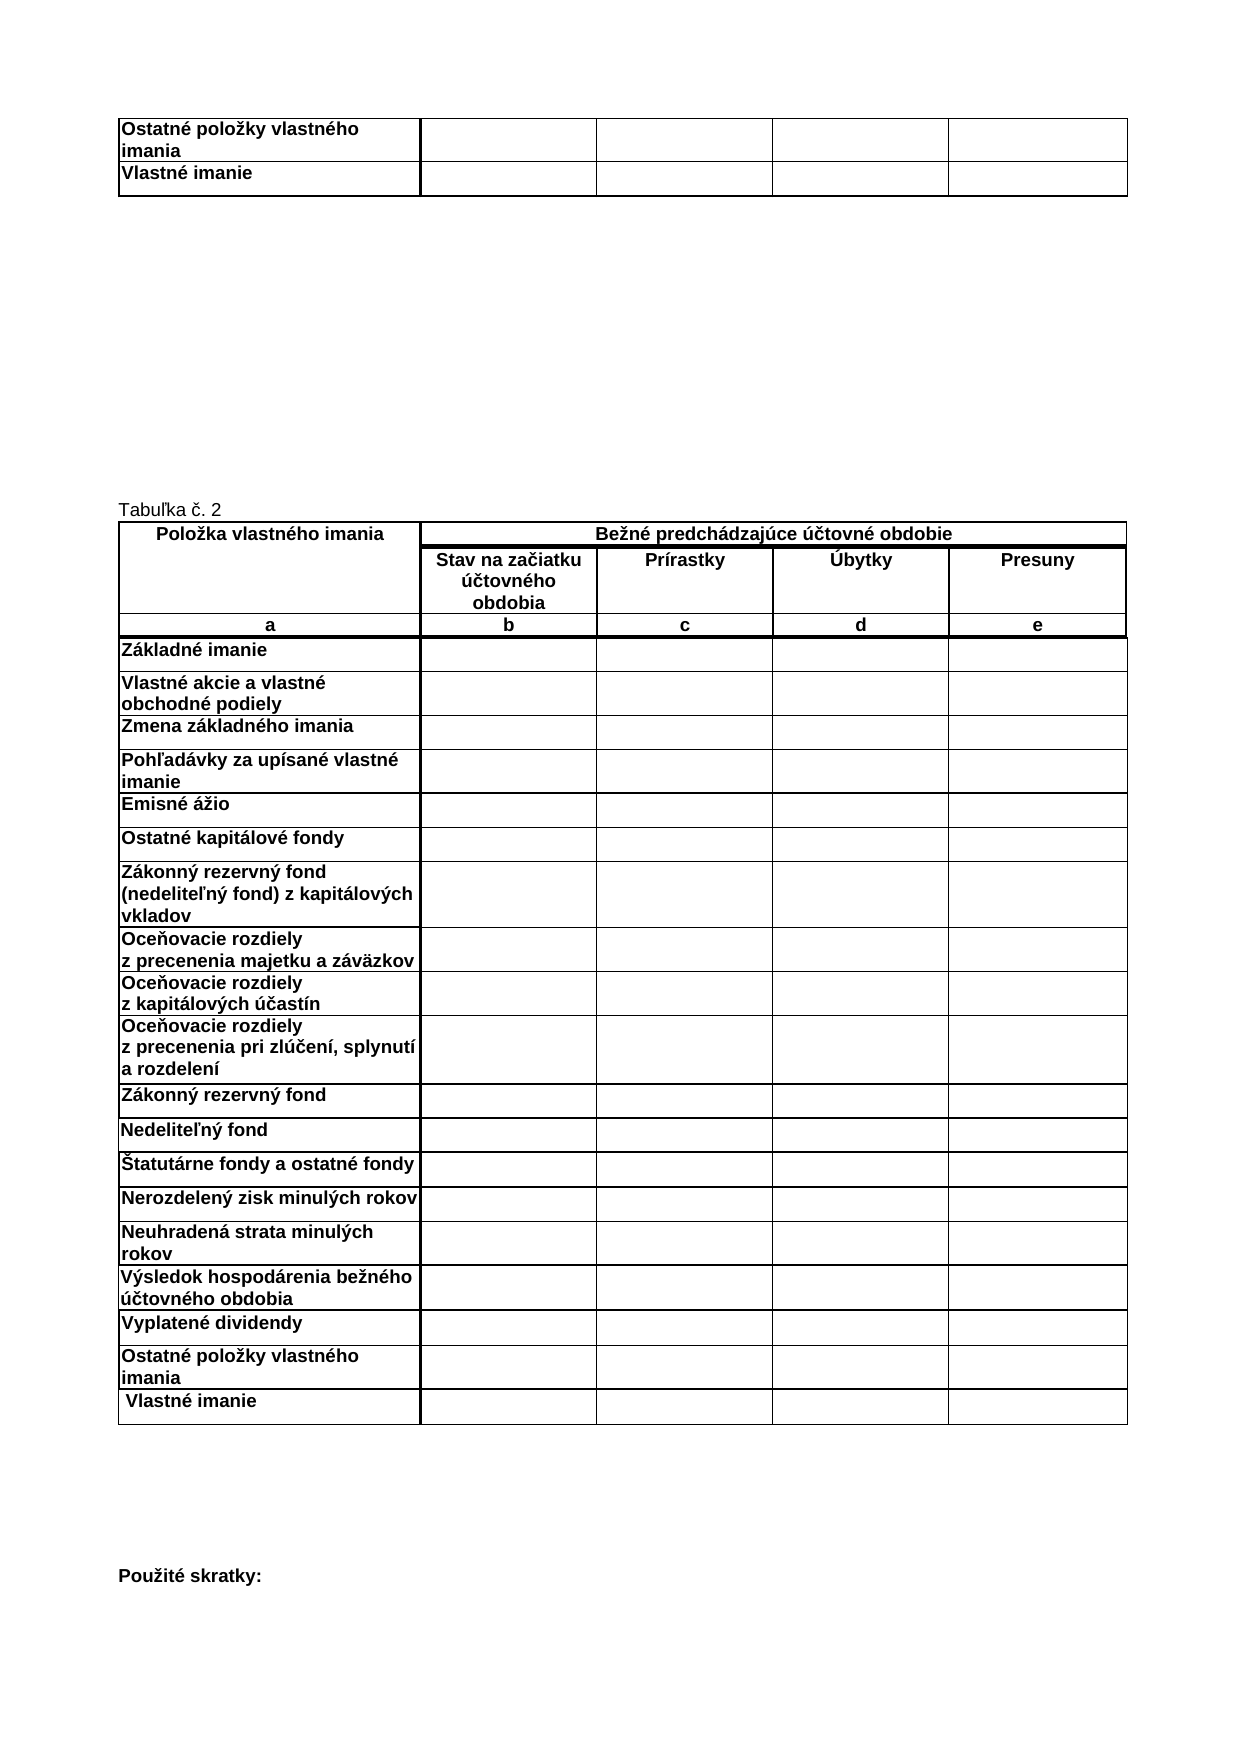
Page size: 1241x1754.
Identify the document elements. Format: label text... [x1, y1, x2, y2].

table_cell [949, 828, 1127, 861]
table_cell [422, 1153, 596, 1186]
table_cell [949, 794, 1127, 827]
table_header Položka vlastného imania [120, 523, 419, 613]
table_cell [422, 119, 596, 161]
table_cell [949, 119, 1127, 161]
table_cell [597, 1222, 772, 1264]
table_cell [597, 794, 772, 827]
table_cell e [950, 614, 1125, 635]
text Tabuľka č. 2 [118, 499, 1122, 521]
table_cell Oceňovacie rozdiely z precenenia pri zlúčení, splynutí a rozdelení [120, 1016, 419, 1083]
table_cell d [774, 614, 948, 635]
table_cell [773, 672, 948, 715]
table_cell [597, 928, 772, 971]
table_cell [597, 162, 772, 195]
text Použité skratky: [118, 1565, 1122, 1587]
table_cell [422, 1119, 596, 1151]
table_cell [422, 794, 596, 827]
table_cell Ostatné položky vlastného imania [120, 119, 419, 161]
table_cell [949, 928, 1127, 971]
table_cell [597, 828, 772, 861]
table_cell [422, 828, 596, 861]
table_cell c [598, 614, 772, 635]
table_cell Výsledok hospodárenia bežného účtovného obdobia [119, 1266, 419, 1309]
table_cell [949, 1085, 1127, 1117]
table_cell [597, 672, 772, 715]
table_cell [422, 750, 596, 792]
table_cell [773, 1188, 948, 1221]
table_cell [597, 1390, 772, 1424]
table_cell [949, 716, 1127, 749]
table_cell [422, 1390, 596, 1424]
table_cell [597, 1188, 772, 1221]
table_cell [422, 162, 596, 195]
table_cell [773, 162, 948, 195]
table_cell [422, 639, 596, 671]
table_cell [773, 1266, 948, 1309]
table_cell [422, 862, 596, 927]
table_cell [597, 972, 772, 1015]
table_cell [773, 1119, 948, 1151]
table_cell b [422, 614, 596, 635]
table_cell [773, 862, 948, 927]
table_cell [773, 794, 948, 827]
table_cell [949, 1311, 1127, 1345]
table_cell [949, 162, 1127, 195]
table_cell [949, 639, 1127, 671]
table_cell [422, 716, 596, 749]
table_cell [597, 862, 772, 927]
table_cell [949, 1153, 1127, 1186]
table_cell [422, 1016, 596, 1083]
table_cell Vyplatené dividendy [120, 1311, 419, 1345]
table_cell [597, 119, 772, 161]
table_cell [597, 750, 772, 792]
table_cell [597, 1016, 772, 1083]
table_cell [773, 1085, 948, 1117]
table_cell Nedeliteľný fond [119, 1119, 419, 1151]
table_cell [773, 1153, 948, 1186]
table_cell [597, 1346, 772, 1388]
table_cell [422, 1346, 596, 1388]
table_cell Ostatné kapitálové fondy [120, 828, 419, 861]
table_cell [949, 1016, 1127, 1083]
table_cell Zákonný rezervný fond (nedeliteľný fond) z kapitálových vkladov [120, 862, 419, 926]
table_cell [597, 1311, 772, 1345]
table_cell [773, 716, 948, 749]
table_cell [422, 1188, 596, 1221]
table_cell [422, 1085, 596, 1117]
table_cell [773, 1346, 948, 1388]
table_cell [773, 1390, 948, 1424]
table_cell Zákonný rezervný fond [120, 1085, 419, 1117]
table_cell [773, 119, 948, 161]
table_cell [773, 639, 948, 671]
table_cell [773, 972, 948, 1015]
table_cell [949, 1222, 1127, 1264]
table_cell [422, 972, 596, 1015]
table_cell [422, 1266, 596, 1309]
table_cell [949, 1188, 1127, 1221]
table_cell Emisné ážio [120, 794, 419, 827]
table_cell [597, 639, 772, 671]
table_cell Pohľadávky za upísané vlastné imanie [120, 750, 419, 792]
table_cell [773, 1016, 948, 1083]
table_cell Štatutárne fondy a ostatné fondy [120, 1153, 419, 1186]
table_cell [597, 1266, 772, 1309]
table_cell [773, 750, 948, 792]
table_cell [949, 1119, 1127, 1151]
table_cell [422, 672, 596, 715]
table_cell [597, 1119, 772, 1151]
table_cell Vlastné akcie a vlastné obchodné podiely [120, 672, 419, 715]
table_cell [949, 972, 1127, 1015]
table_cell Oceňovacie rozdiely z precenenia majetku a záväzkov [120, 928, 419, 971]
table_cell Nerozdelený zisk minulých rokov [120, 1188, 419, 1221]
table_cell [949, 672, 1127, 715]
table_cell Vlastné imanie [119, 1390, 419, 1424]
table_cell [597, 1085, 772, 1117]
table_cell Neuhradená strata minulých rokov [120, 1222, 419, 1264]
table_cell [597, 1153, 772, 1186]
table_header Bežné predchádzajúce účtovné obdobie [422, 523, 1126, 544]
table_cell Vlastné imanie [120, 162, 419, 195]
table_cell [949, 1390, 1127, 1424]
table_cell [597, 716, 772, 749]
table_cell [773, 928, 948, 971]
table_cell [422, 1311, 596, 1345]
table_cell [773, 1311, 948, 1345]
table_cell Stav na začiatku účtovného obdobia [422, 549, 596, 613]
table_cell Základné imanie [120, 639, 419, 671]
table_cell [773, 1222, 948, 1264]
table_cell Prírastky [598, 549, 772, 613]
table_cell [773, 828, 948, 861]
table_cell Ostatné položky vlastného imania [120, 1346, 419, 1388]
table_cell [422, 1222, 596, 1264]
table_cell [422, 928, 596, 971]
table_cell [949, 1346, 1127, 1388]
table_cell Zmena základného imania [120, 716, 419, 749]
table_cell Úbytky [774, 549, 948, 613]
table_cell [949, 1266, 1127, 1309]
table_cell Oceňovacie rozdiely z kapitálových účastín [120, 972, 419, 1015]
table_cell [949, 750, 1127, 792]
table_cell a [120, 614, 419, 635]
table_cell Presuny [950, 549, 1125, 613]
table_cell [949, 862, 1127, 927]
